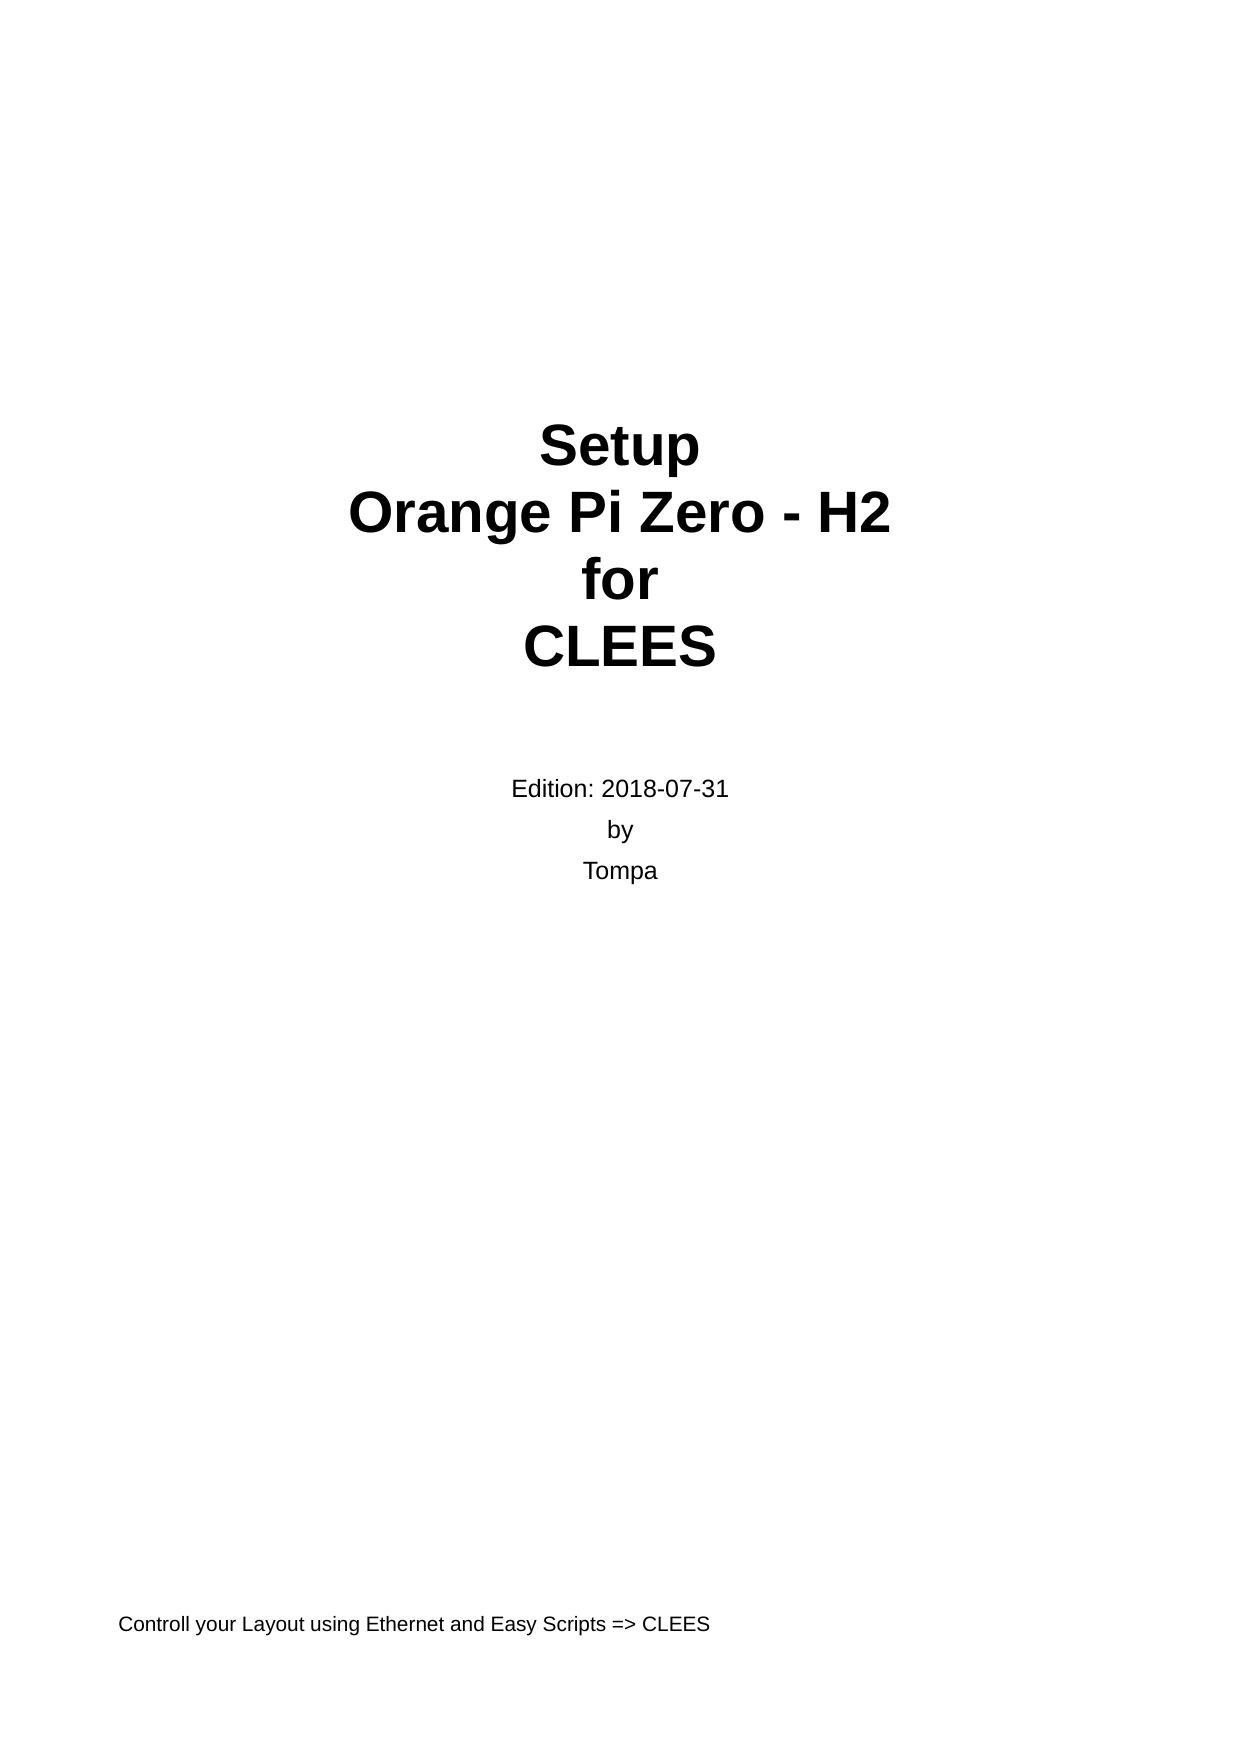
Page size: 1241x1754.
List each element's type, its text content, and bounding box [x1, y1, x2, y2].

text by [118, 815, 1122, 844]
title Setup Orange Pi Zero - H2 for CLEES [118, 411, 1122, 679]
text Tompa [118, 856, 1122, 885]
text Edition: 2018-07-31 [118, 774, 1122, 803]
